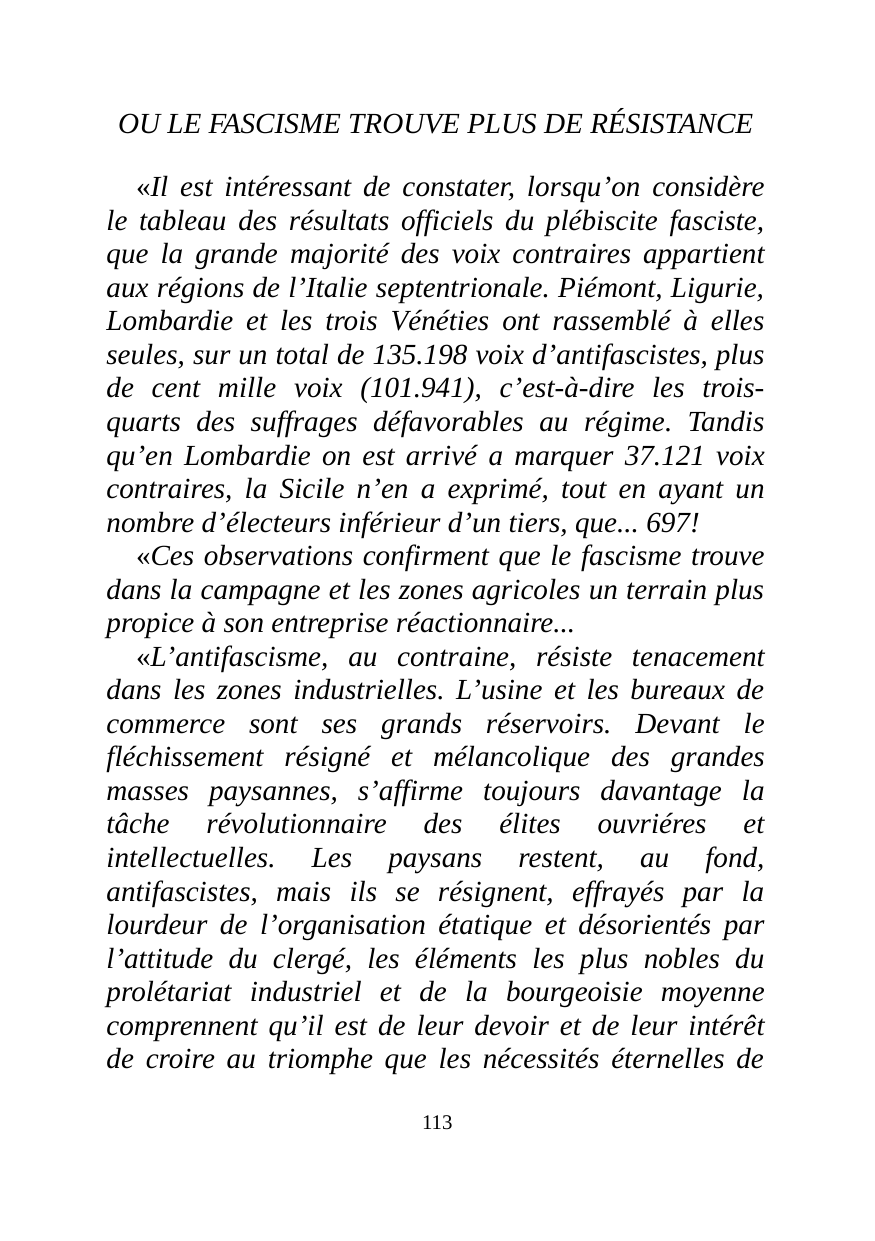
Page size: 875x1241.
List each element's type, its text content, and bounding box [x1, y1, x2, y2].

text «L’antifascisme, au contraine, résiste tenacement dans les zones industrielles. L’usine et les bureaux de commerce sont ses grands réservoirs. Devant le fléchissement résigné et mélancolique des grandes masses paysannes, s’affirme toujours davantage la tâche révolutionnaire des élites ouvriéres et intellectuelles. Les paysans restent, au fond, antifascistes, mais ils se résignent, effrayés par la lourdeur de l’organisation étatique et désorientés par l’attitude du clergé, les éléments les plus nobles du prolétariat industriel et de la bourgeoisie moyenne comprennent qu’il est de leur devoir et de leur intérêt de croire au triomphe que les nécessités éternelles de [106, 639, 768, 1075]
text «Il est intéressant de constater, lorsqu’on considère le tableau des résultats officiels du plébiscite fasciste, que la grande majorité des voix contraires appartient aux régions de l’Italie septentrionale. Piémont, Ligurie, Lombardie et les trois Vénéties ont rassemblé à elles seules, sur un total de 135.198 voix d’antifascistes, plus de cent mille voix (101.941), c’est-à-dire les trois-quarts des suffrages défavorables au régime. Tandis qu’en Lombardie on est arrivé a marquer 37.121 voix contraires, la Sicile n’en a exprimé, tout en ayant un nombre d’électeurs inférieur d’un tiers, que... 697! [106, 169, 768, 538]
subtitle OU LE FASCISME TROUVE PLUS DE RÉSISTANCE [106, 106, 768, 140]
text «Ces observations confirment que le fascisme trouve dans la campagne et les zones agricoles un terrain plus propice à son entreprise réactionnaire... [106, 538, 768, 639]
